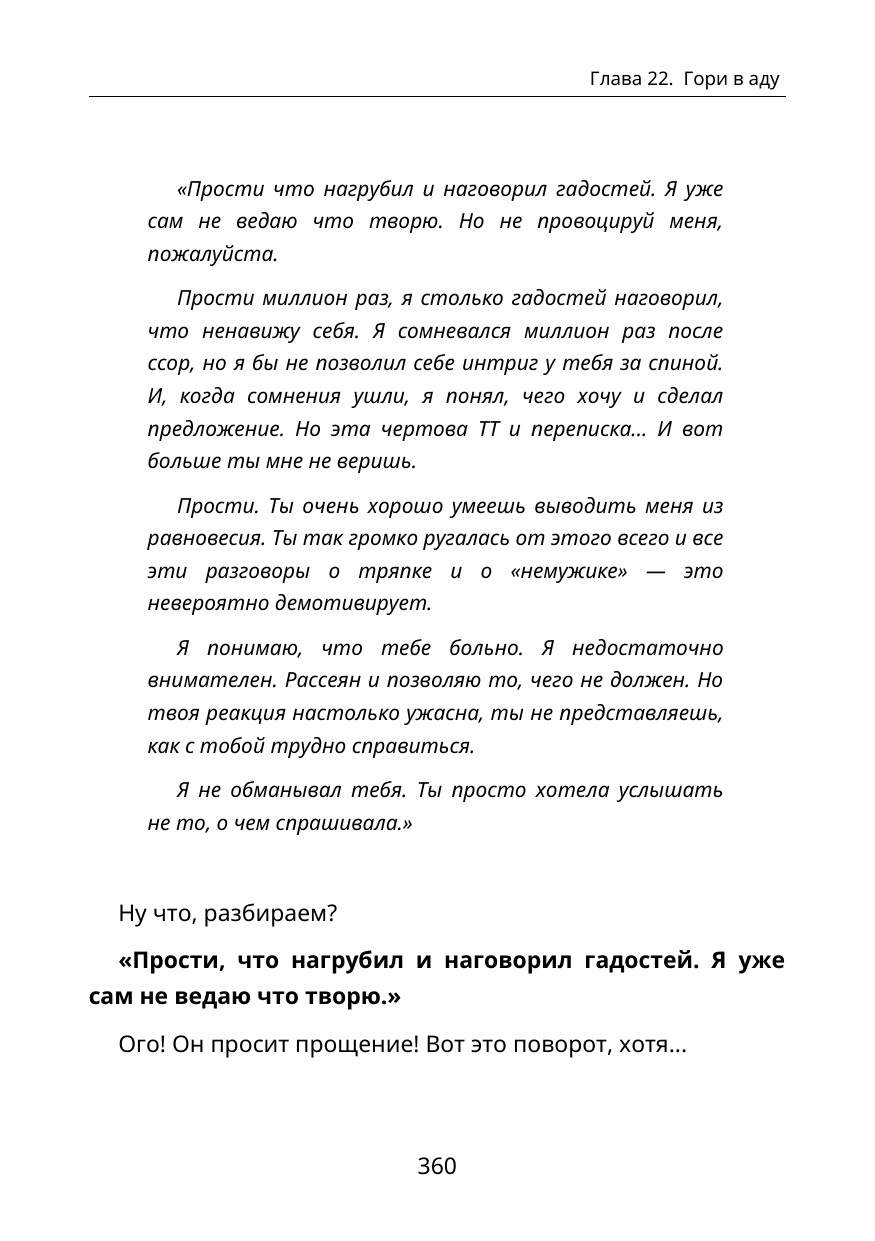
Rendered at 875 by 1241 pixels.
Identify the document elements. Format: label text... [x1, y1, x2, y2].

text Ну что, разбираем? [88, 896, 786, 928]
text Я понимаю, что тебе больно. Я недостаточно внимателен. Рассеян и позволяю то, чего не должен. Но твоя реакция настолько ужасна, ты не представляешь, как с тобой трудно справиться. [147, 633, 727, 759]
text «Прости, что нагрубил и наговорил гадостей. Я уже сам не ведаю что творю.» [88, 944, 786, 1011]
text Я не обманывал тебя. Ты просто хотела услышать не то, о чем спрашивала.» [147, 775, 727, 836]
text Прости миллион раз, я столько гадостей наговорил, что ненавижу себя. Я сомневался миллион раз после ссор, но я бы не позволил себе интриг у тебя за спиной. И, когда сомнения ушли, я понял, чего хочу и сделал предложение. Но эта чертова ТТ и переписка... И вот больше ты мне не веришь. [147, 283, 727, 475]
text Ого! Он просит прощение! Вот это поворот, хотя... [88, 1028, 786, 1059]
text Прости. Ты очень хорошо умеешь выводить меня из равновесия. Ты так громко ругалась от этого всего и все эти разговоры о тряпке и о «немужике» — это невероятно демотивирует. [147, 491, 727, 617]
text «Прости что нагрубил и наговорил гадостей. Я уже сам не ведаю что творю. Но не провоцируй меня, пожалуйста. [147, 174, 727, 267]
